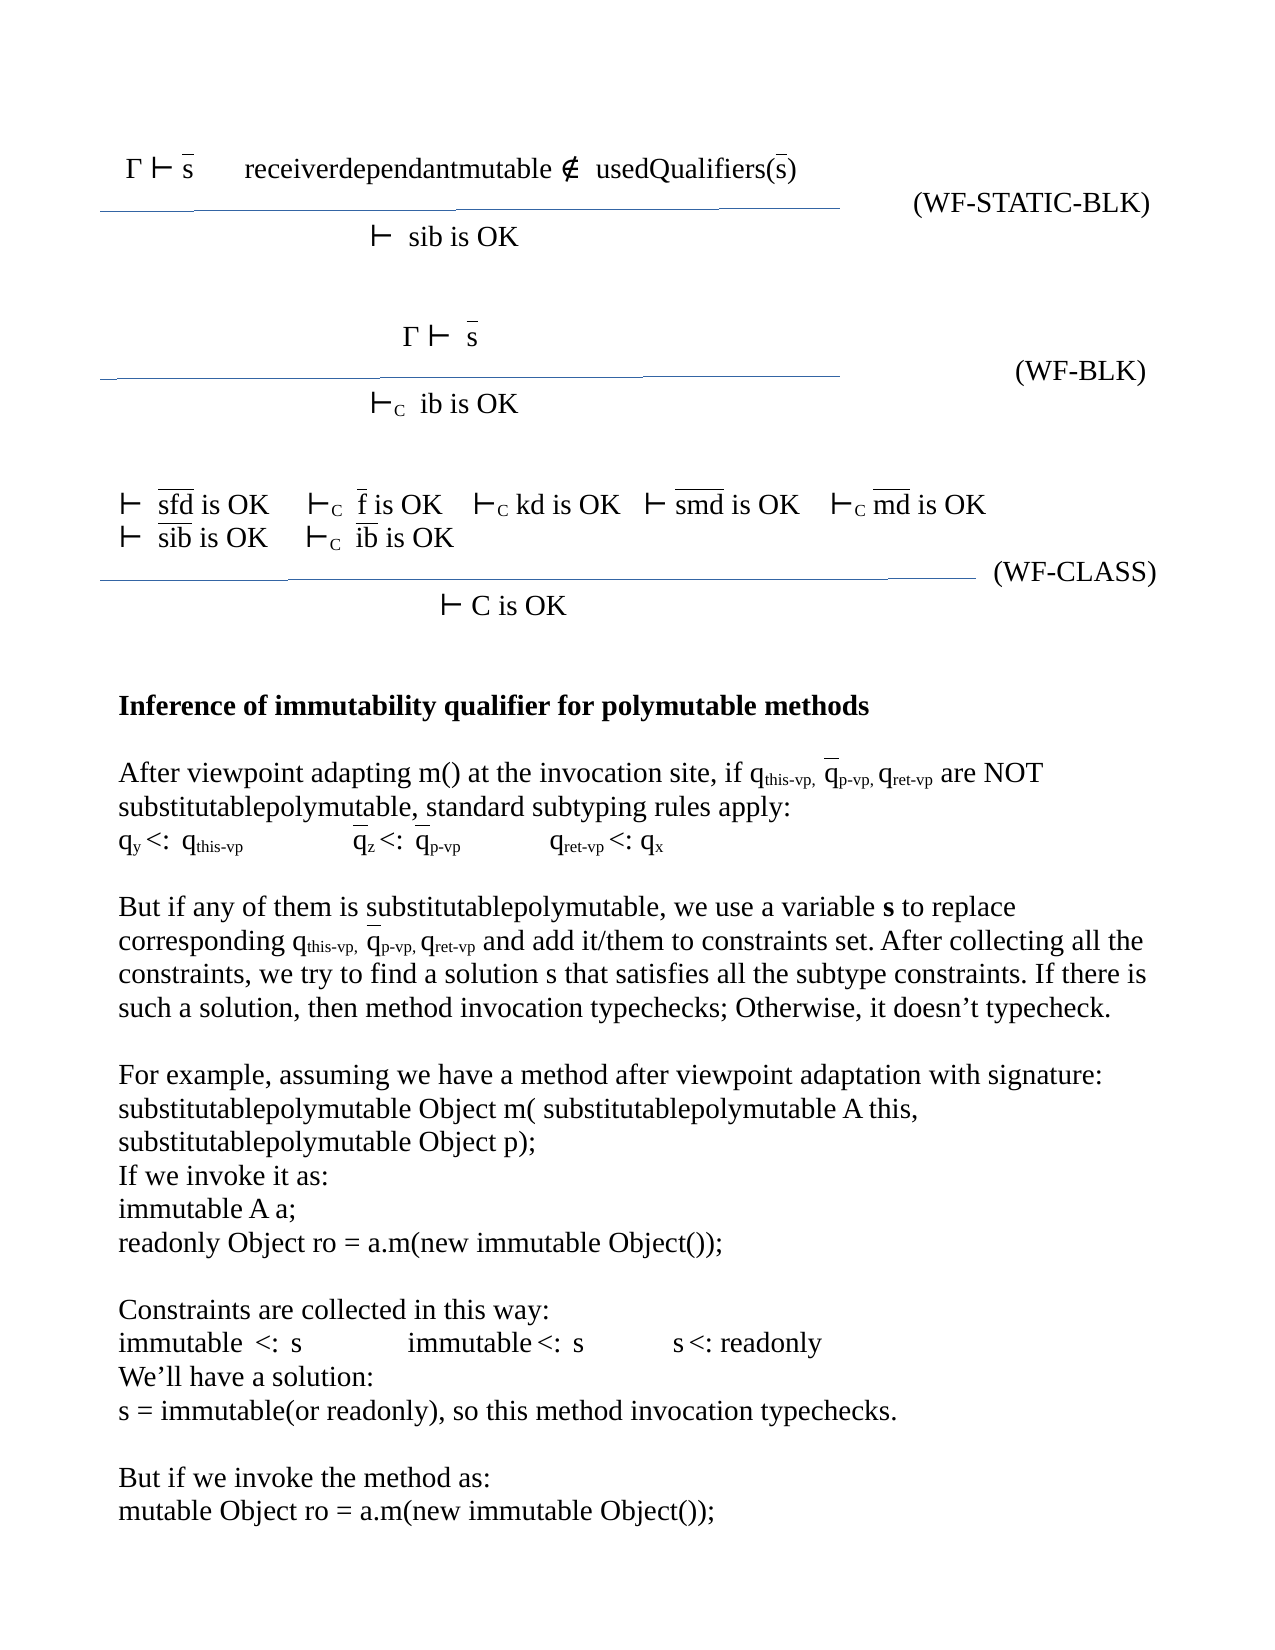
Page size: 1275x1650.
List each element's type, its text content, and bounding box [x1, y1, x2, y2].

text ⊢ sib is OK [118, 219, 1157, 252]
text readonly Object ro = a.m(new immutable Object()); [118, 1225, 1157, 1258]
text ⊢ C is OK [118, 588, 1157, 621]
text If we invoke it as: [118, 1158, 1157, 1191]
text (WF-STATIC-BLK) [118, 185, 1157, 219]
text (WF-CLASS) [118, 554, 1157, 588]
text For example, assuming we have a method after viewpoint adaptation with signature: [118, 1057, 1157, 1091]
text Constraints are collected in this way: [118, 1292, 1157, 1326]
text But if we invoke the method as: [118, 1460, 1157, 1493]
text substitutablepolymutable Object m( substitutablepolymutable A this, substitutablepolymutable Object p); [118, 1091, 1157, 1158]
text immutable A a; [118, 1191, 1157, 1225]
text After viewpoint adapting m() at the invocation site, if qthis-vp, qp-vp, qret-vp are NOT substitutablepolymutable, standard subtyping rules apply: [118, 755, 1157, 822]
text s = immutable(or readonly), so this method invocation typechecks. [118, 1393, 1157, 1426]
text But if any of them is substitutablepolymutable, we use a variable s to replace corresponding qthis-vp, qp-vp, qret-vp and add it/them to constraints set. After collecting all the constraints, we try to find a solution s that satisfies all the subtype constraints. If there is such a solution, then method invocation typechecks; Otherwise, it doesn’t typecheck. [118, 889, 1157, 1024]
text ⊢ sib is OK ⊢C ib is OK [118, 521, 1157, 554]
text qy <: qthis-vp qz <: qp-vp qret-vp <: qx [118, 822, 1157, 856]
text (WF-BLK) [118, 353, 1157, 386]
text immutable <: s immutable <: s s <: readonly [118, 1326, 1157, 1359]
text We’ll have a solution: [118, 1359, 1157, 1393]
text Inference of immutability qualifier for polymutable methods [118, 688, 1157, 722]
text ⊢C ib is OK [118, 386, 1157, 420]
text ⊢ sfd is OK ⊢C f is OK ⊢C kd is OK ⊢ smd is OK ⊢C md is OK [118, 487, 1157, 521]
text Γ ⊢ s receiverdependantmutable ∉ usedQualifiers(s) [118, 152, 1157, 185]
text mutable Object ro = a.m(new immutable Object()); [118, 1493, 1157, 1527]
text Γ ⊢ s [118, 319, 1157, 353]
